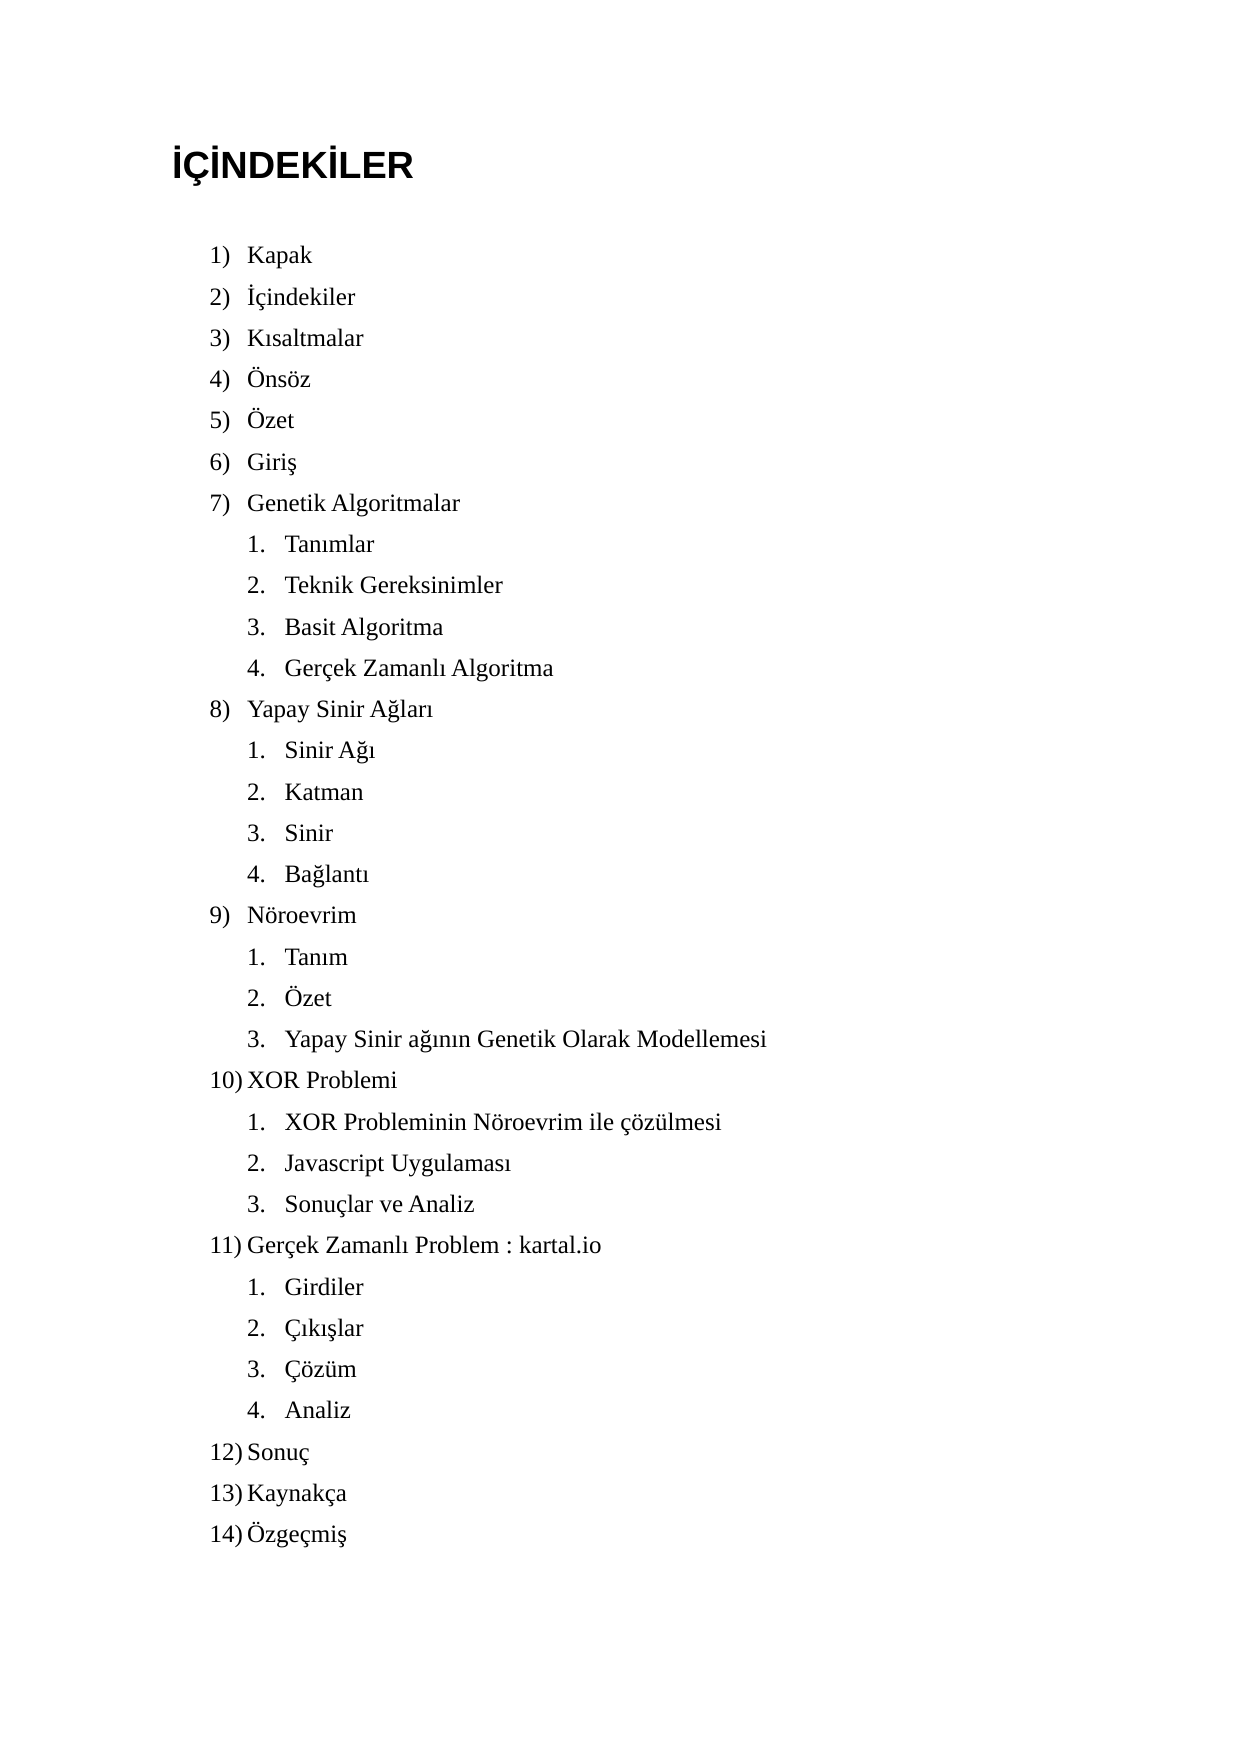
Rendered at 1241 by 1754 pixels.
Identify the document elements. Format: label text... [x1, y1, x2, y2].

list Katman [247, 777, 1058, 806]
list Özet [247, 983, 1058, 1012]
list Sonuçlar ve Analiz [247, 1189, 1058, 1218]
list Sinir [247, 818, 1058, 847]
list Çözüm [247, 1354, 1058, 1383]
list Yapay Sinir ağının Genetik Olarak Modellemesi [247, 1024, 1058, 1053]
list Çıkışlar [247, 1313, 1058, 1342]
list Tanım [247, 942, 1058, 971]
list Tanımlar [247, 529, 1058, 558]
list Önsöz [209, 364, 1058, 393]
list Sonuç [209, 1437, 1058, 1466]
subtitle İÇİNDEKİLER [172, 143, 1058, 187]
list Kısaltmalar [209, 323, 1058, 352]
list Kapak [209, 241, 1058, 269]
list İçindekiler [209, 282, 1058, 311]
list Basit Algoritma [247, 612, 1058, 641]
list XOR Probleminin Nöroevrim ile çözülmesi [247, 1107, 1058, 1136]
list Teknik Gereksinimler [247, 571, 1058, 599]
list Yapay Sinir Ağları [209, 694, 1058, 723]
list Javascript Uygulaması [247, 1148, 1058, 1177]
list Gerçek Zamanlı Algoritma [247, 653, 1058, 682]
list Sinir Ağı [247, 736, 1058, 764]
list Gerçek Zamanlı Problem : kartal.io [209, 1231, 1058, 1259]
list XOR Problemi [209, 1066, 1058, 1094]
list Genetik Algoritmalar [209, 488, 1058, 517]
list Kaynakça [209, 1478, 1058, 1507]
list Nöroevrim [209, 901, 1058, 929]
list Bağlantı [247, 859, 1058, 888]
list Girdiler [247, 1272, 1058, 1301]
list Analiz [247, 1396, 1058, 1424]
list Özgeçmiş [209, 1519, 1058, 1548]
list Giriş [209, 447, 1058, 476]
list Özet [209, 406, 1058, 434]
